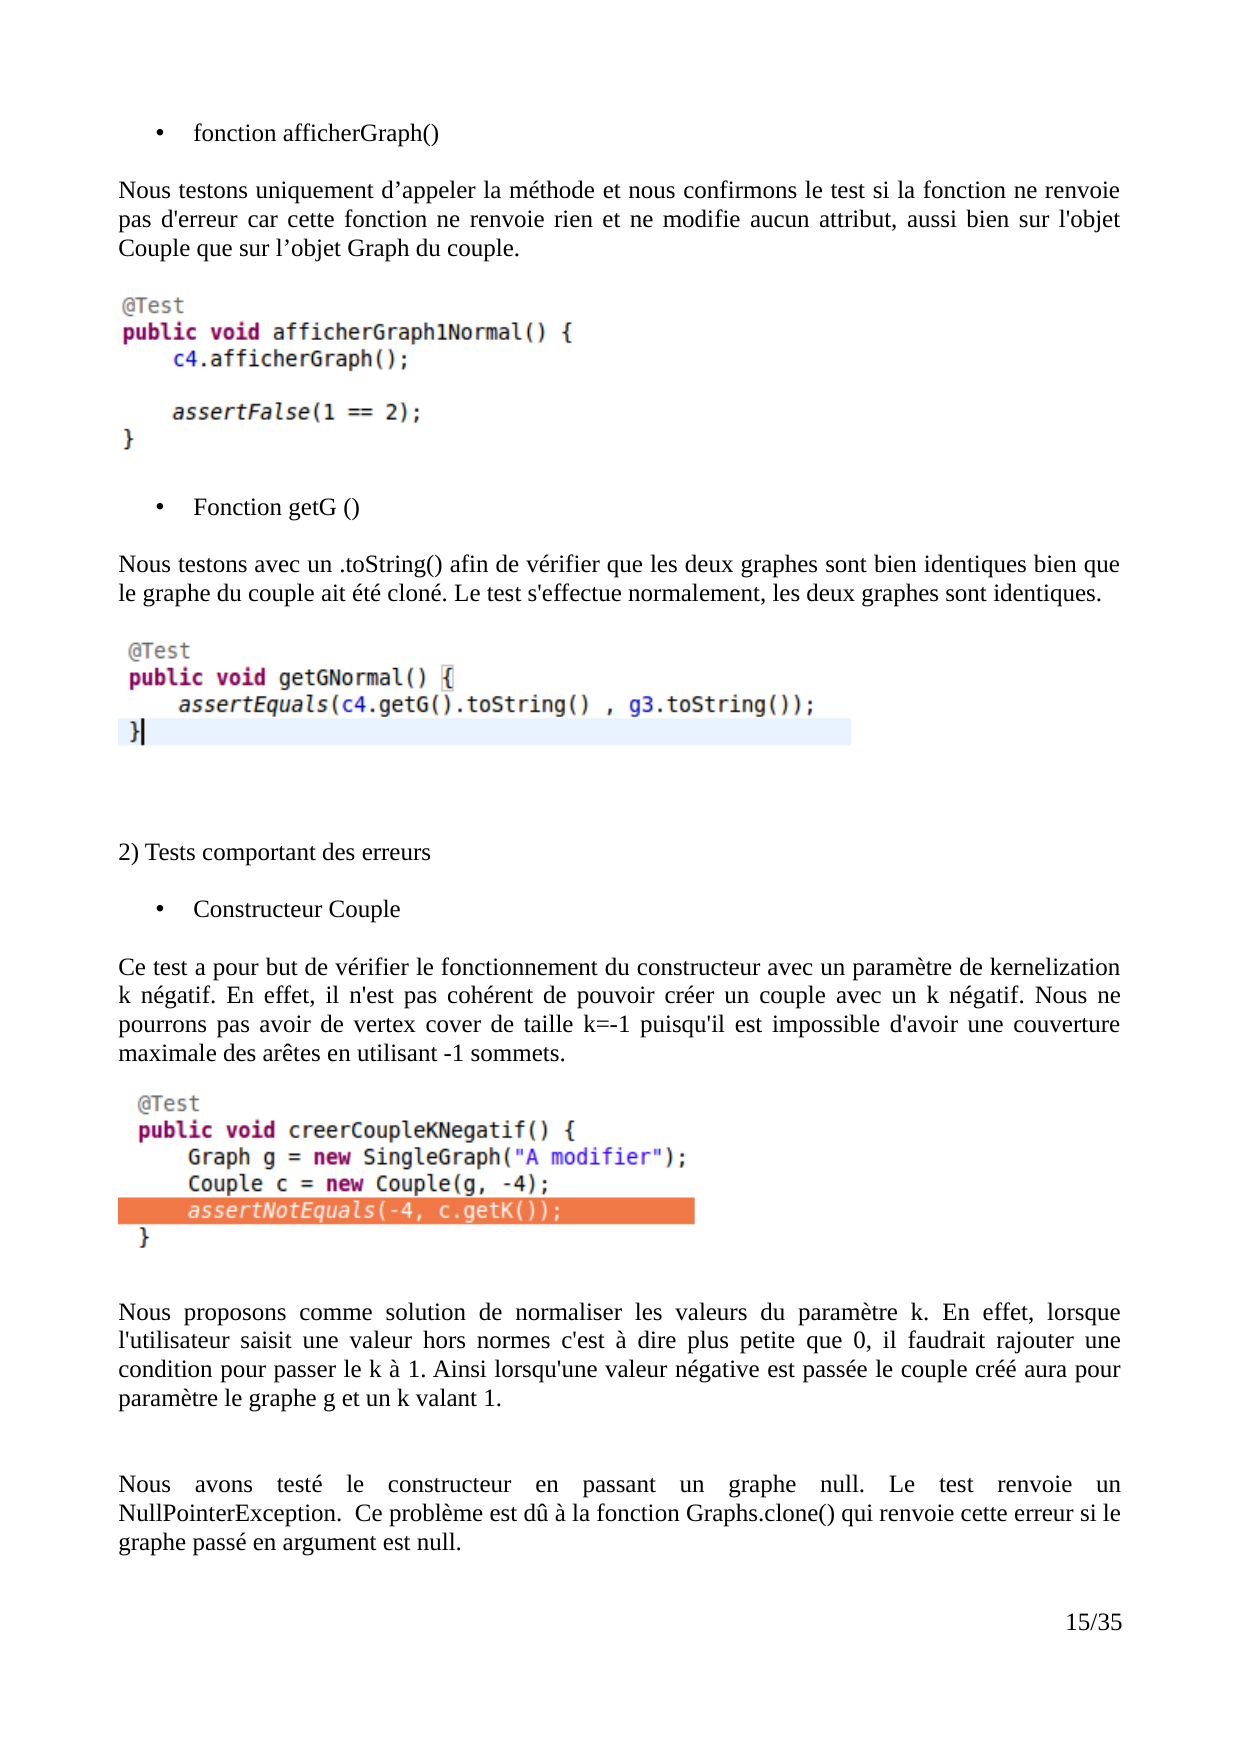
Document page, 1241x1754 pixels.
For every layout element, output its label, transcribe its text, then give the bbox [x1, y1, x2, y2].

text 2) Tests comportant des erreurs [118, 837, 1122, 866]
list Constructeur Couple [156, 894, 1122, 923]
text Nous testons avec un .toString() afin de vérifier que les deux graphes sont bien identiques bien que le graphe du couple ait été cloné. Le test s'effectue normalement, les deux graphes sont identiques. [118, 549, 1122, 607]
text Nous testons uniquement d’appeler la méthode et nous confirmons le test si la fonction ne renvoie pas d'erreur car cette fonction ne renvoie rien et ne modifie aucun attribut, aussi bien sur l'objet Couple que sur l’objet Graph du couple. [118, 176, 1122, 262]
text Nous proposons comme solution de normaliser les valeurs du paramètre k. En effet, lorsque l'utilisateur saisit une valeur hors normes c'est à dire plus petite que 0, il faudrait rajouter une condition pour passer le k à 1. Ainsi lorsqu'une valeur négative est passée le couple créé aura pour paramètre le graphe g et un k valant 1. [118, 1297, 1122, 1412]
picture [118, 1091, 695, 1270]
list Fonction getG () [156, 492, 1122, 521]
picture [118, 635, 851, 747]
picture [118, 293, 589, 470]
list fonction afficherGraph() [156, 118, 1122, 147]
text Nous avons testé le constructeur en passant un graphe null. Le test renvoie un NullPointerException. Ce problème est dû à la fonction Graphs.clone() qui renvoie cette erreur si le graphe passé en argument est null. [118, 1469, 1122, 1556]
text Ce test a pour but de vérifier le fonctionnement du constructeur avec un paramètre de kernelization k négatif. En effet, il n'est pas cohérent de pouvoir créer un couple avec un k négatif. Nous ne pourrons pas avoir de vertex cover de taille k=-1 puisqu'il est impossible d'avoir une couverture maximale des arêtes en utilisant -1 sommets. [118, 952, 1122, 1067]
